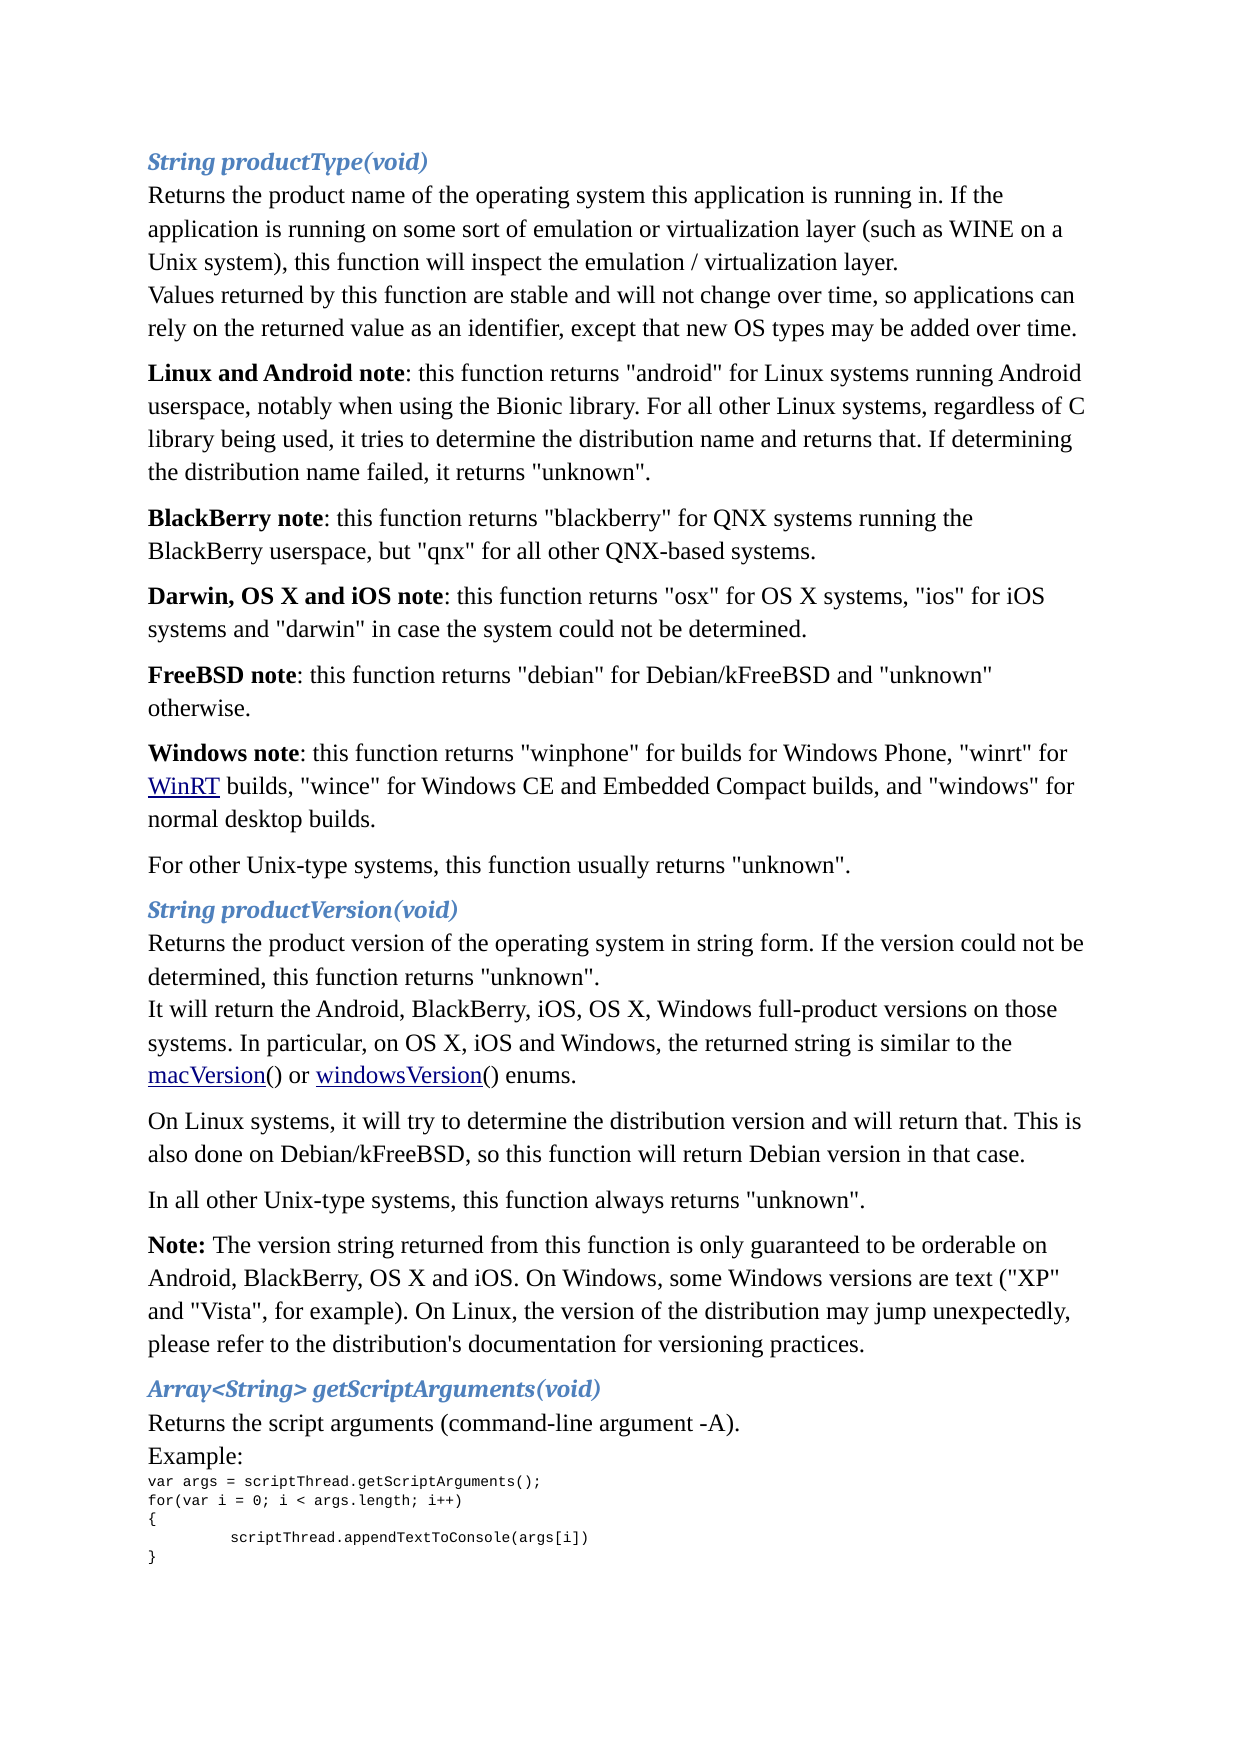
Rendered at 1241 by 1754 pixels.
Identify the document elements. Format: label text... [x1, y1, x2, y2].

text It will return the Android, BlackBerry, iOS, OS X, Windows full-product versions on those systems. In particular, on OS X, iOS and Windows, the returned string is similar to the macVersion() or windowsVersion() enums. [148, 994, 1093, 1089]
text Windows note: this function returns "winphone" for builds for Windows Phone, "winrt" for WinRT builds, "wince" for Windows CE and Embedded Compact builds, and "windows" for normal desktop builds. [148, 738, 1093, 833]
text for(var i = 0; i < args.length; i++) [148, 1493, 1093, 1509]
text Note: The version string returned from this function is only guaranteed to be orderable on Android, BlackBerry, OS X and iOS. On Windows, some Windows versions are text ("XP" and "Vista", for example). On Linux, the version of the distribution may jump unexpectedly, please refer to the distribution's documentation for versioning practices. [148, 1230, 1093, 1358]
text Returns the script arguments (command-line argument -A). [148, 1408, 1093, 1437]
text Example: [148, 1441, 1093, 1469]
text Linux and Android note: this function returns "android" for Linux systems running Android userspace, notably when using the Bionic library. For all other Linux systems, regardless of C library being used, it tries to determine the distribution name and returns that. If determining the distribution name failed, it returns "unknown". [148, 358, 1093, 486]
text For other Unix-type systems, this function usually returns "unknown". [148, 850, 1093, 879]
text Darwin, OS X and iOS note: this function returns "osx" for OS X systems, "ios" for iOS systems and "darwin" in case the system could not be determined. [148, 581, 1093, 643]
text In all other Unix-type systems, this function always returns "unknown". [148, 1185, 1093, 1213]
text Returns the product name of the operating system this application is running in. If the application is running on some sort of emulation or virtualization layer (such as WINE on a Unix system), this function will inspect the emulation / virtualization layer. [148, 181, 1093, 275]
subtitle String productType(void) [148, 148, 1093, 176]
subtitle Array<String> getScriptArguments(void) [148, 1375, 1093, 1403]
text } [148, 1550, 1093, 1566]
text FreeBSD note: this function returns "debian" for Debian/kFreeBSD and "unknown" otherwise. [148, 660, 1093, 722]
text Values returned by this function are stable and will not change over time, so applications can rely on the returned value as an identifier, except that new OS types may be added over time. [148, 280, 1093, 341]
text Returns the product version of the operating system in string form. If the version could not be determined, this function returns "unknown". [148, 928, 1093, 990]
text On Linux systems, it will try to determine the distribution version and will return that. This is also done on Debian/kFreeBSD, so this function will return Debian version in that case. [148, 1106, 1093, 1168]
text { [148, 1512, 1093, 1528]
subtitle String productVersion(void) [148, 896, 1093, 924]
text var args = scriptThread.getScriptArguments(); [148, 1474, 1093, 1490]
text scriptThread.appendTextToConsole(args[i]) [148, 1531, 1093, 1547]
text BlackBerry note: this function returns "blackberry" for QNX systems running the BlackBerry userspace, but "qnx" for all other QNX-based systems. [148, 503, 1093, 564]
